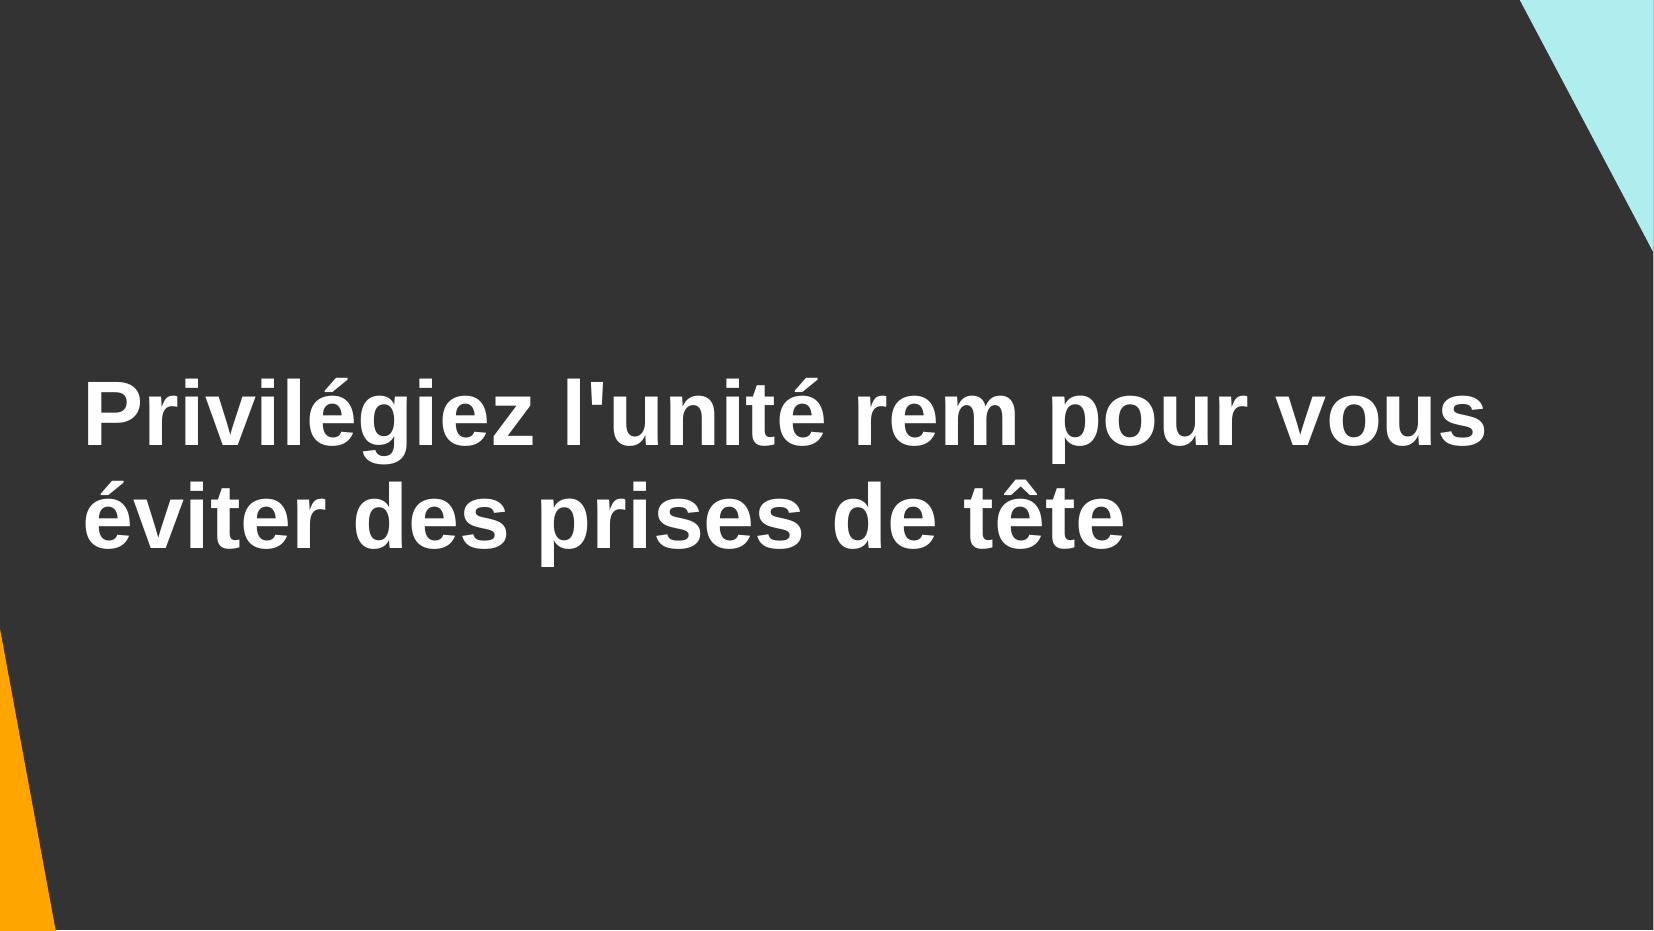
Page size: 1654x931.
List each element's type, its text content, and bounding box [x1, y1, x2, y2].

text_box [0, 628, 56, 931]
text_box [1519, 0, 1654, 254]
title Privilégiez l'unité rem pour vous éviter des prises de tête [82, 362, 1571, 568]
